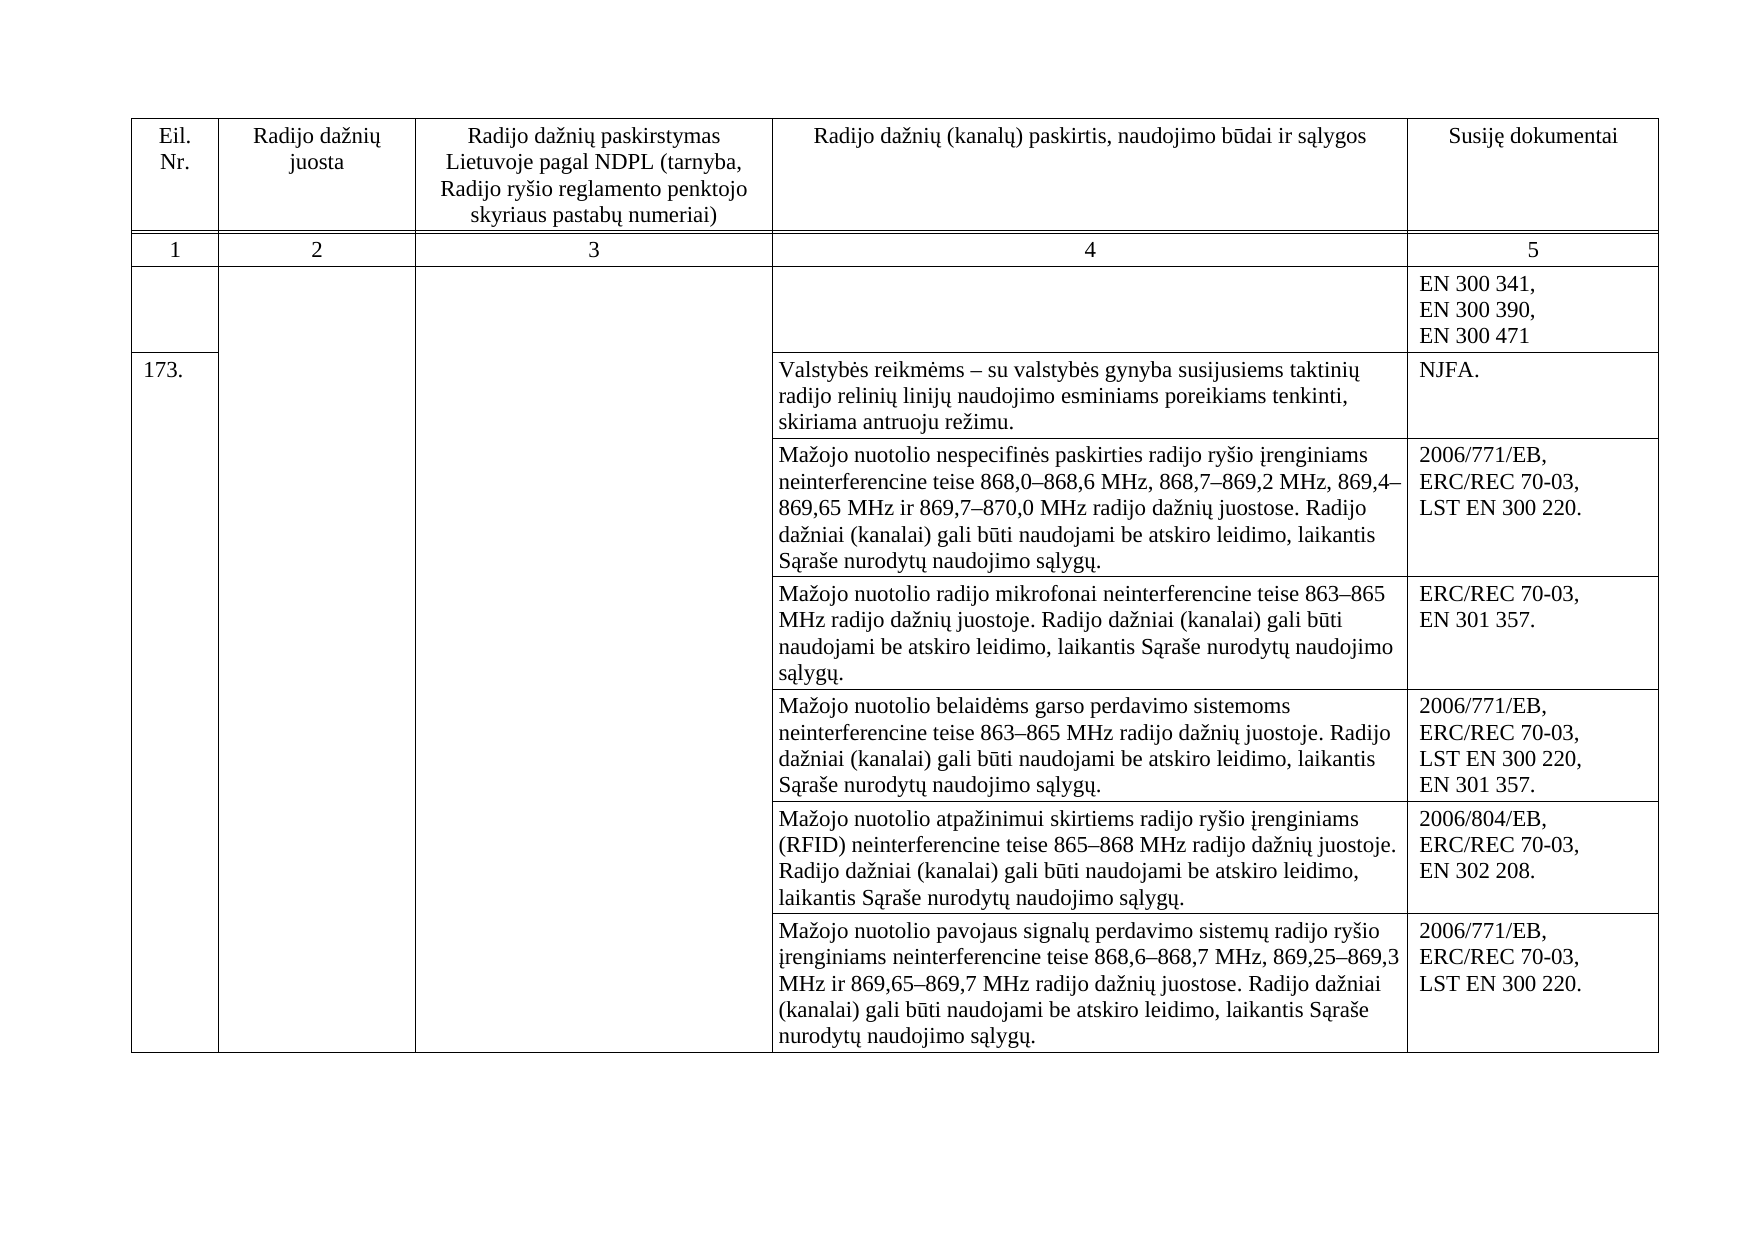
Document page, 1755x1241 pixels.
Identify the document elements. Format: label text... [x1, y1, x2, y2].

table_cell Mažojo nuotolio belaidėms garso perdavimo sistemoms neinterferencine teise 863–865 MHz radijo dažnių juostoje. Radijo dažniai (kanalai) gali būti naudojami be atskiro leidimo, laikantis Sąraše nurodytų naudojimo sąlygų. [773, 690, 1407, 801]
table_cell 5 [1408, 234, 1658, 266]
table_header Radijo dažnių (kanalų) paskirtis, naudojimo būdai ir sąlygos [773, 119, 1407, 230]
table_cell Mažojo nuotolio pavojaus signalų perdavimo sistemų radijo ryšio įrenginiams neinterferencine teise 868,6–868,7 MHz, 869,25–869,3 MHz ir 869,65–869,7 MHz radijo dažnių juostose. Radijo dažniai (kanalai) gali būti naudojami be atskiro leidimo, laikantis Sąraše nurodytų naudojimo sąlygų. [773, 914, 1407, 1052]
table_header Susiję dokumentai [1408, 119, 1658, 230]
table_cell 2 [219, 234, 415, 266]
table_cell 4 [773, 234, 1407, 266]
table_cell ERC/REC 70-03, EN 301 357. [1408, 577, 1658, 688]
table_cell Valstybės reikmėms – su valstybės gynyba susijusiems taktinių radijo relinių linijų naudojimo esminiams poreikiams tenkinti, skiriama antruoju režimu. [773, 353, 1407, 438]
table_cell [219, 267, 415, 1052]
table_cell EN 300 341, EN 300 390, EN 300 471 [1408, 267, 1658, 352]
table_header Eil. Nr. [132, 119, 218, 230]
table_cell 3 [416, 234, 772, 266]
table_cell Mažojo nuotolio atpažinimui skirtiems radijo ryšio įrenginiams (RFID) neinterferencine teise 865–868 MHz radijo dažnių juostoje. Radijo dažniai (kanalai) gali būti naudojami be atskiro leidimo, laikantis Sąraše nurodytų naudojimo sąlygų. [773, 802, 1407, 913]
table_cell Mažojo nuotolio nespecifinės paskirties radijo ryšio įrenginiams neinterferencine teise 868,0–868,6 MHz, 868,7–869,2 MHz, 869,4–869,65 MHz ir 869,7–870,0 MHz radijo dažnių juostose. Radijo dažniai (kanalai) gali būti naudojami be atskiro leidimo, laikantis Sąraše nurodytų naudojimo sąlygų. [773, 439, 1407, 576]
table_cell NJFA. [1408, 353, 1658, 438]
table_cell 2006/771/EB, ERC/REC 70-03, LST EN 300 220. [1408, 914, 1658, 1052]
table_cell 1 [132, 234, 218, 266]
table_cell [773, 267, 1407, 352]
table_cell [416, 267, 772, 1052]
table_header Radijo dažnių juosta [219, 119, 415, 230]
table_header Radijo dažnių paskirstymas Lietuvoje pagal NDPL (tarnyba, Radijo ryšio reglamento penktojo skyriaus pastabų numeriai) [416, 119, 772, 230]
table_cell 2006/771/EB, ERC/REC 70-03, LST EN 300 220. [1408, 439, 1658, 576]
table_cell [132, 267, 218, 352]
table_cell 173. [132, 353, 218, 1052]
table_cell 2006/804/EB, ERC/REC 70-03, EN 302 208. [1408, 802, 1658, 913]
table_cell Mažojo nuotolio radijo mikrofonai neinterferencine teise 863–865 MHz radijo dažnių juostoje. Radijo dažniai (kanalai) gali būti naudojami be atskiro leidimo, laikantis Sąraše nurodytų naudojimo sąlygų. [773, 577, 1407, 688]
table_cell 2006/771/EB, ERC/REC 70-03, LST EN 300 220, EN 301 357. [1408, 690, 1658, 801]
